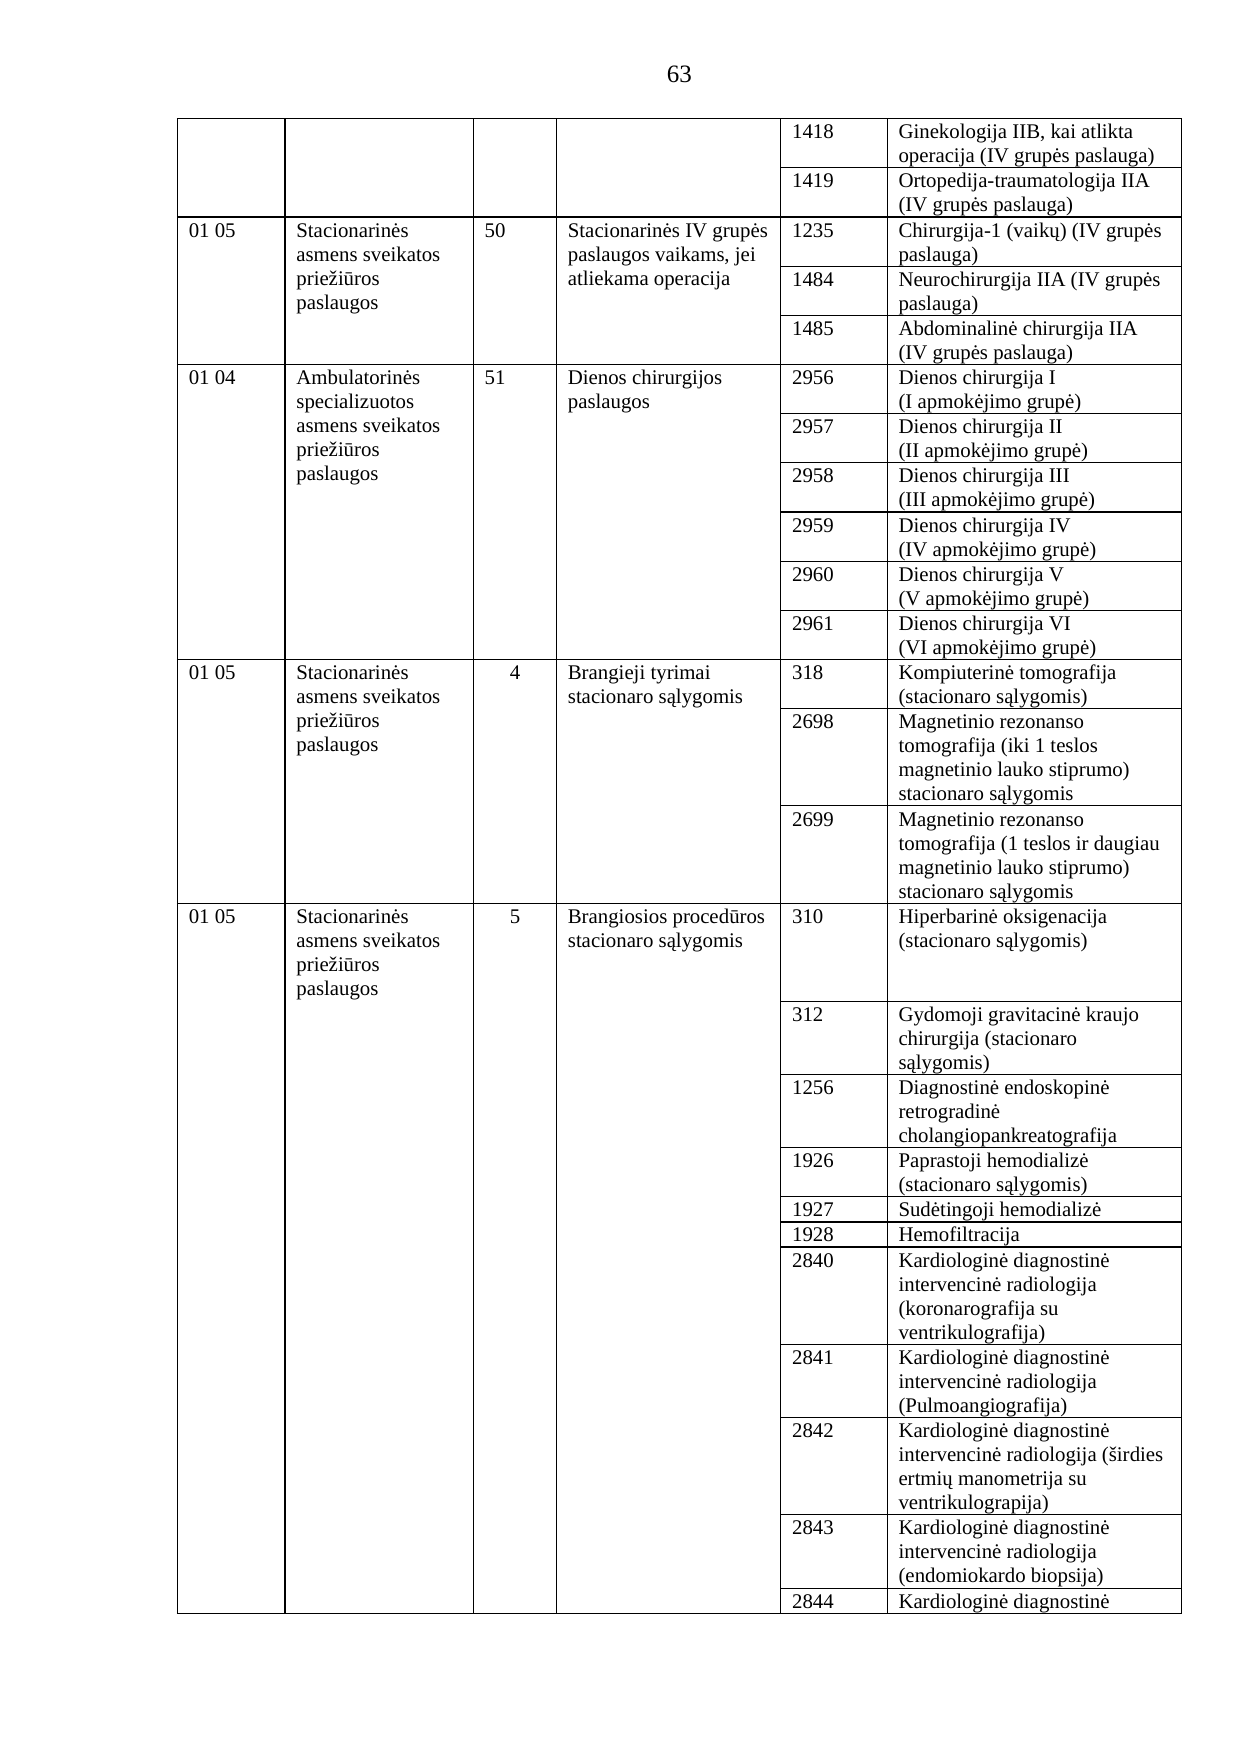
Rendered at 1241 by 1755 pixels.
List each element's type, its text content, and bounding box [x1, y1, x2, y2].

table_cell 2958 [781, 463, 887, 511]
table_cell Dienos chirurgija I (I apmokėjimo grupė) [888, 365, 1181, 413]
table_cell Kardiologinė diagnostinė intervencinė radiologija (endomiokardo biopsija) [888, 1515, 1181, 1587]
table_cell Dienos chirurgija IV (IV apmokėjimo grupė) [888, 513, 1181, 561]
table_cell Gydomoji gravitacinė kraujo chirurgija (stacionaro sąlygomis) [888, 1002, 1181, 1074]
table_cell Neurochirurgija IIA (IV grupės paslauga) [888, 267, 1181, 315]
table_cell Kardiologinė diagnostinė [888, 1589, 1181, 1613]
table_cell Magnetinio rezonanso tomografija (1 teslos ir daugiau magnetinio lauko stiprumo) stacionaro sąlygomis [888, 806, 1181, 903]
table_cell 1256 [781, 1075, 887, 1147]
table_cell 01 05 [178, 904, 284, 1613]
table_cell Stacionarinės asmens sveikatos priežiūros paslaugos [286, 660, 473, 903]
table_cell Paprastoji hemodializė (stacionaro sąlygomis) [888, 1148, 1181, 1196]
table_cell Magnetinio rezonanso tomografija (iki 1 teslos magnetinio lauko stiprumo) stacionaro sąlygomis [888, 709, 1181, 805]
table_cell 2844 [781, 1589, 887, 1613]
table_cell 1484 [781, 267, 887, 315]
table_cell Dienos chirurgija II (II apmokėjimo grupė) [888, 414, 1181, 462]
table_cell Kardiologinė diagnostinė intervencinė radiologija (Pulmoangiografija) [888, 1345, 1181, 1417]
table_cell 1418 [781, 119, 887, 167]
table_cell Brangiosios procedūros stacionaro sąlygomis [557, 904, 780, 1613]
table_cell Kardiologinė diagnostinė intervencinė radiologija (koronarografija su ventrikulografija) [888, 1248, 1181, 1344]
table_cell Stacionarinės IV grupės paslaugos vaikams, jei atliekama operacija [557, 218, 780, 364]
table_cell 2960 [781, 562, 887, 610]
table_cell Chirurgija-1 (vaikų) (IV grupės paslauga) [888, 218, 1181, 266]
table_cell Hiperbarinė oksigenacija (stacionaro sąlygomis) [888, 904, 1181, 1001]
table_cell 1927 [781, 1197, 887, 1221]
table_cell Abdominalinė chirurgija IIA (IV grupės paslauga) [888, 316, 1181, 364]
table_cell Kardiologinė diagnostinė intervencinė radiologija (širdies ertmių manometrija su ventrikulograpija) [888, 1418, 1181, 1514]
table_cell [178, 119, 284, 216]
table_cell 01 05 [178, 660, 284, 903]
table_cell Dienos chirurgija V (V apmokėjimo grupė) [888, 562, 1181, 610]
table_cell 1419 [781, 168, 887, 216]
table_cell 1926 [781, 1148, 887, 1196]
table_cell 1235 [781, 218, 887, 266]
table_cell Hemofiltracija [888, 1223, 1181, 1246]
table_cell 2840 [781, 1248, 887, 1344]
table_cell 1928 [781, 1223, 887, 1246]
table_cell [286, 119, 473, 216]
table_cell 5 [474, 904, 556, 1613]
table_cell Kompiuterinė tomografija (stacionaro sąlygomis) [888, 660, 1181, 708]
table_cell Ortopedija-traumatologija IIA (IV grupės paslauga) [888, 168, 1181, 216]
table_cell Dienos chirurgijos paslaugos [557, 365, 780, 659]
table_cell 2842 [781, 1418, 887, 1514]
table_cell Stacionarinės asmens sveikatos priežiūros paslaugos [286, 218, 473, 364]
table_cell 318 [781, 660, 887, 708]
table_cell Ginekologija IIB, kai atlikta operacija (IV grupės paslauga) [888, 119, 1181, 167]
table_cell 2957 [781, 414, 887, 462]
table_cell 2841 [781, 1345, 887, 1417]
table_cell 2699 [781, 806, 887, 903]
table_cell 50 [474, 218, 556, 364]
table_cell Dienos chirurgija III (III apmokėjimo grupė) [888, 463, 1181, 511]
table_cell 312 [781, 1002, 887, 1074]
table_cell Diagnostinė endoskopinė retrogradinė cholangiopankreatografija [888, 1075, 1181, 1147]
table_cell Dienos chirurgija VI (VI apmokėjimo grupė) [888, 611, 1181, 659]
table_cell 2843 [781, 1515, 887, 1587]
table_cell 2961 [781, 611, 887, 659]
table_cell Ambulatorinės specializuotos asmens sveikatos priežiūros paslaugos [286, 365, 473, 659]
table_cell Stacionarinės asmens sveikatos priežiūros paslaugos [286, 904, 473, 1613]
table_cell [474, 119, 556, 216]
table_cell 2959 [781, 513, 887, 561]
table_cell 01 05 [178, 218, 284, 364]
table_cell 310 [781, 904, 887, 1001]
table_cell Sudėtingoji hemodializė [888, 1197, 1181, 1221]
table_cell [557, 119, 780, 216]
table_cell 4 [474, 660, 556, 903]
table_cell 2698 [781, 709, 887, 805]
table_cell 1485 [781, 316, 887, 364]
table_cell 2956 [781, 365, 887, 413]
table_cell 01 04 [178, 365, 284, 659]
table_cell Brangieji tyrimai stacionaro sąlygomis [557, 660, 780, 903]
table_cell 51 [474, 365, 556, 659]
